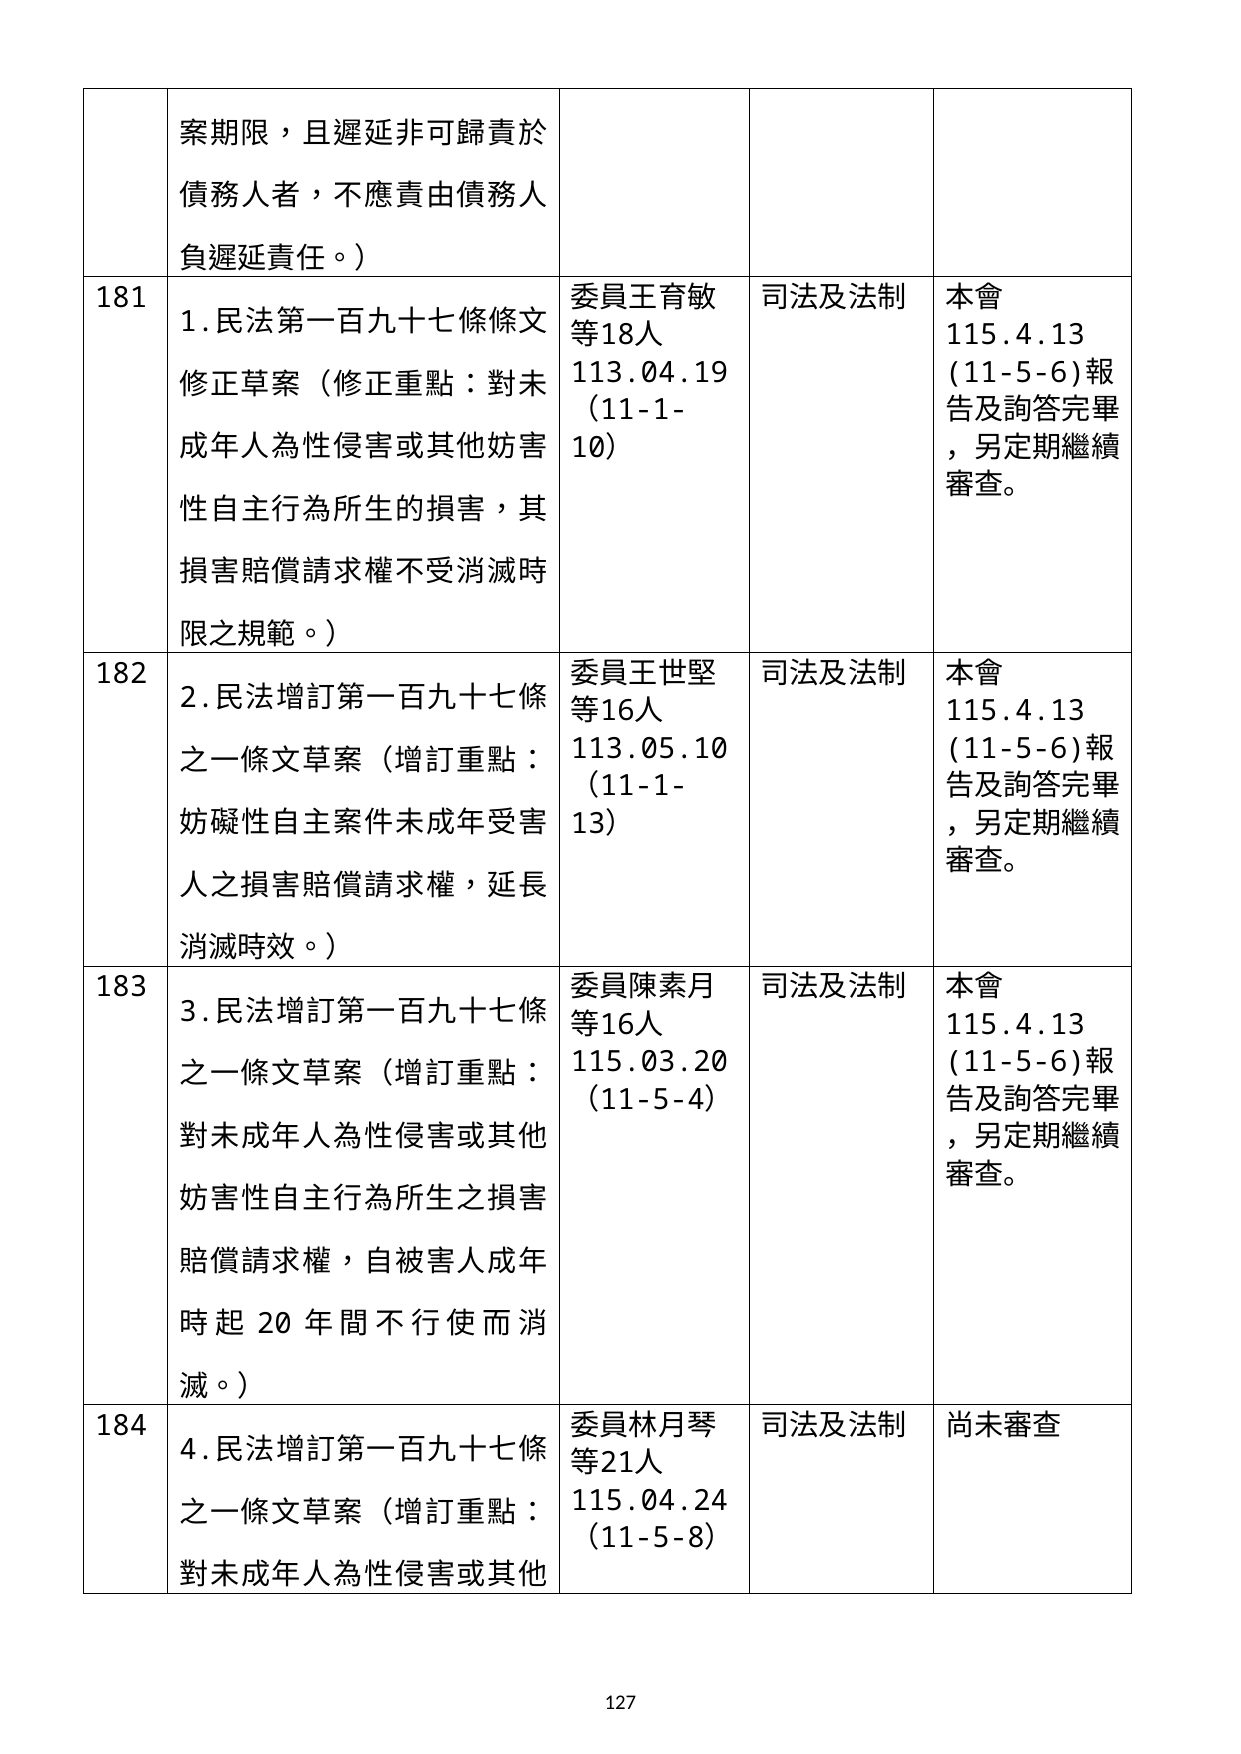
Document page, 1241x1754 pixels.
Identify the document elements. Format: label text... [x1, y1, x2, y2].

table_cell [84, 89, 167, 276]
table_cell 181 [84, 277, 167, 652]
table_cell [750, 89, 933, 276]
table_cell 委員陳素月 等16人 115.03.20 （11-5-4） [560, 967, 749, 1404]
table_cell 委員林月琴 等21人 115.04.24 （11-5-8） [560, 1405, 749, 1593]
table_cell 案期限，且遲延非可歸責於債務人者，不應責由債務人負遲延責任。） [168, 89, 559, 276]
table_cell 本會 115.4.13 (11-5-6)報告及詢答完畢，另定期繼續審查。 [934, 277, 1131, 652]
table_cell 3.民法增訂第一百九十七條之一條文草案（增訂重點：對未成年人為性侵害或其他妨害性自主行為所生之損害賠償請求權，自被害人成年時起20年間不行使而消滅。） [168, 967, 559, 1404]
table_cell 本會 115.4.13 (11-5-6)報告及詢答完畢，另定期繼續審查。 [934, 653, 1131, 966]
table_cell 2.民法增訂第一百九十七條之一條文草案（增訂重點：妨礙性自主案件未成年受害人之損害賠償請求權，延長消滅時效。） [168, 653, 559, 966]
table_cell 尚未審查 [934, 1405, 1131, 1593]
table_cell 182 [84, 653, 167, 966]
table_cell 司法及法制 [750, 277, 933, 652]
table_cell [560, 89, 749, 276]
table_cell 本會 115.4.13 (11-5-6)報告及詢答完畢，另定期繼續審查。 [934, 967, 1131, 1404]
table_cell [934, 89, 1131, 276]
table_cell 184 [84, 1405, 167, 1593]
table_cell 司法及法制 [750, 653, 933, 966]
table_cell 1.民法第一百九十七條條文修正草案（修正重點：對未成年人為性侵害或其他妨害性自主行為所生的損害，其損害賠償請求權不受消滅時限之規範。） [168, 277, 559, 652]
table_cell 委員王育敏 等18人 113.04.19 （11-1-10） [560, 277, 749, 652]
table_cell 183 [84, 967, 167, 1404]
table_cell 司法及法制 [750, 967, 933, 1404]
table_cell 委員王世堅 等16人 113.05.10 （11-1-13） [560, 653, 749, 966]
table_cell 司法及法制 [750, 1405, 933, 1593]
table_cell 4.民法增訂第一百九十七條之一條文草案（增訂重點：對未成年人為性侵害或其他 [168, 1405, 559, 1593]
